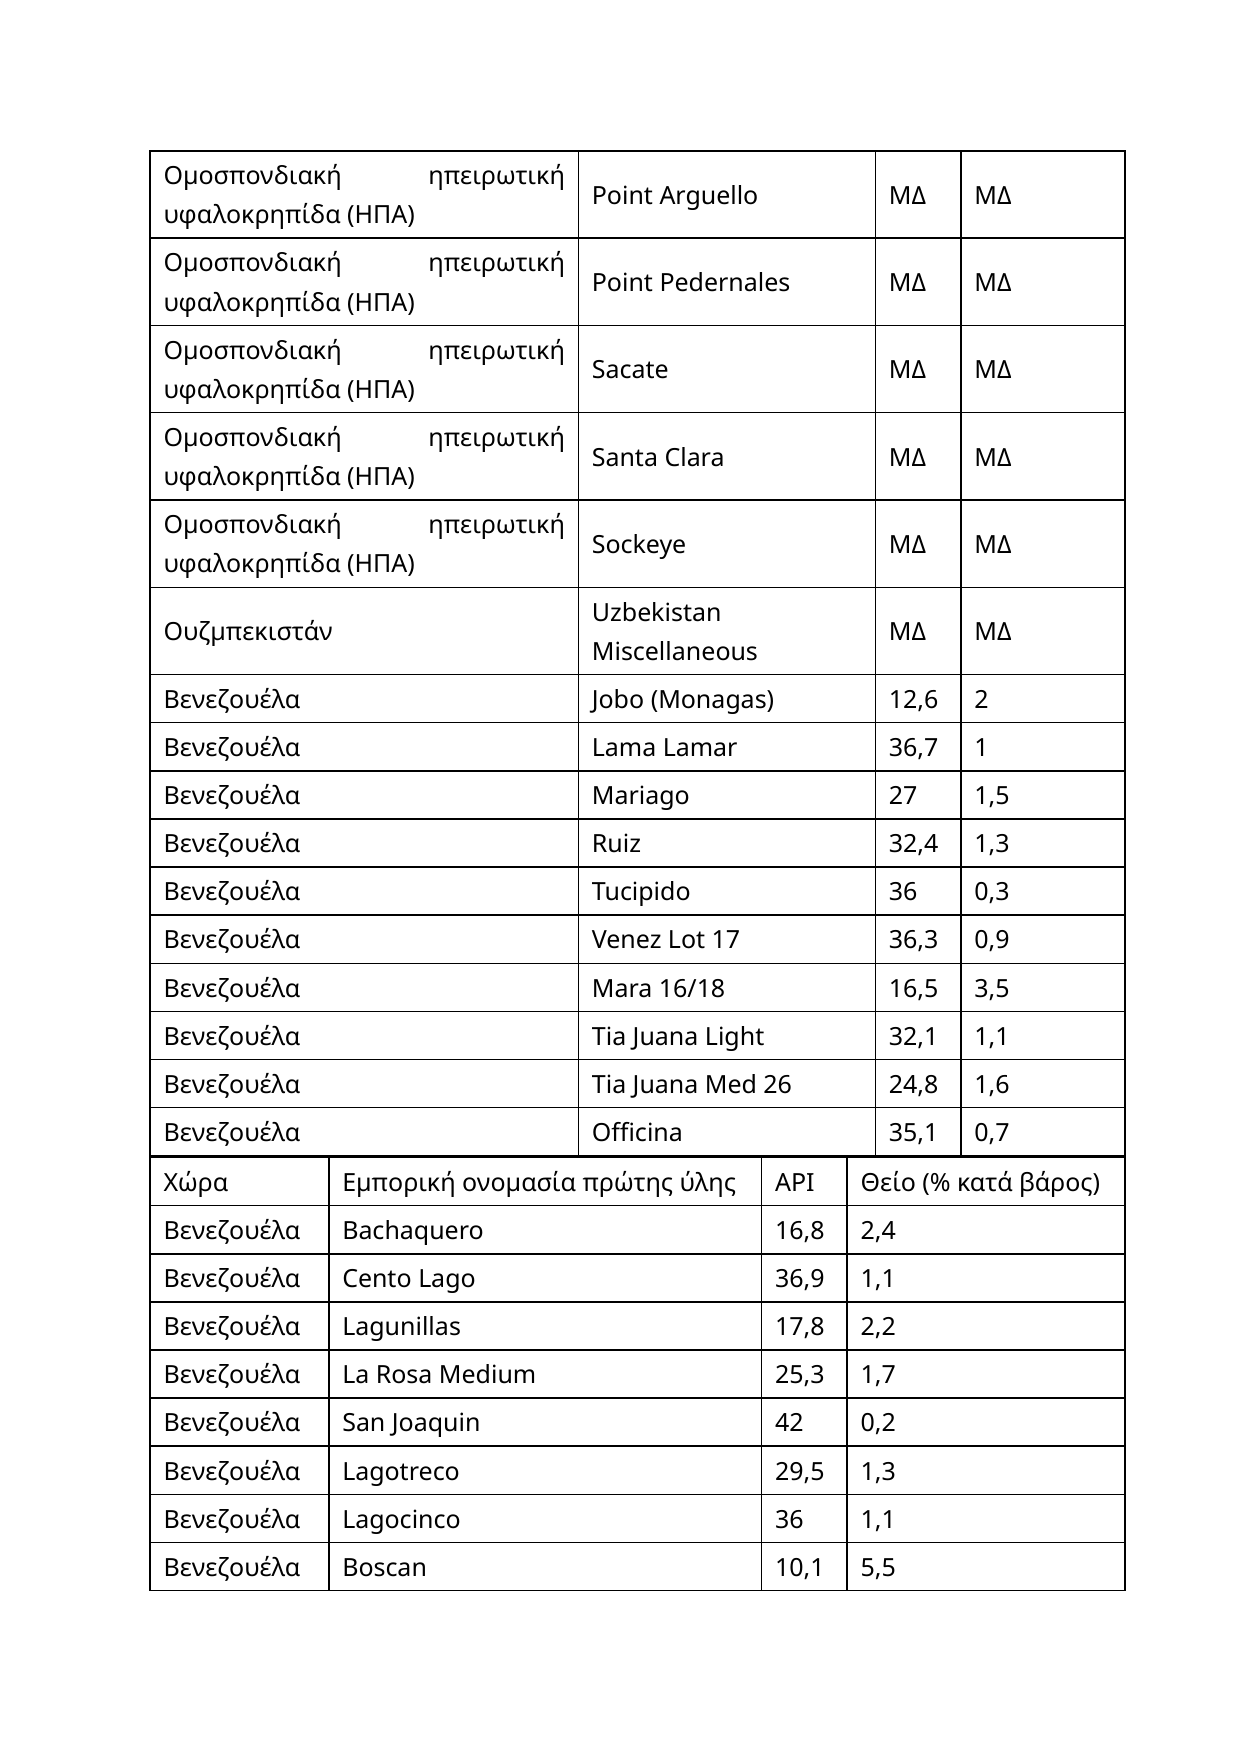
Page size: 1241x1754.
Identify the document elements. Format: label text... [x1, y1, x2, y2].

table_cell Βενεζουέλα [151, 820, 578, 866]
table_cell Cento Lago [330, 1255, 761, 1301]
table_cell 1,7 [848, 1351, 1124, 1397]
table_cell 1,3 [848, 1447, 1124, 1493]
table_cell 1,6 [962, 1060, 1124, 1107]
table_cell 0,9 [962, 916, 1124, 962]
table_cell Βενεζουέλα [151, 675, 578, 722]
table_cell 1,1 [848, 1255, 1124, 1301]
table_cell Ομοσπονδιακή ηπειρωτική υφαλοκρηπίδα (ΗΠΑ) [151, 326, 578, 412]
table_cell Tucipido [579, 868, 875, 914]
table_cell 2,4 [848, 1206, 1124, 1253]
table_cell ΜΔ [876, 501, 960, 586]
table_cell 29,5 [762, 1447, 846, 1493]
table_cell Lama Lamar [579, 723, 875, 770]
table_cell 16,8 [762, 1206, 846, 1253]
table_cell 25,3 [762, 1351, 846, 1397]
table_header Θείο (% κατά βάρος) [848, 1158, 1124, 1205]
table_cell Βενεζουέλα [151, 1108, 578, 1155]
table_cell ΜΔ [876, 326, 960, 412]
table_cell 0,7 [962, 1108, 1124, 1155]
table_header Εμπορική ονομασία πρώτης ύλης [330, 1158, 761, 1205]
table_cell 17,8 [762, 1303, 846, 1349]
table_cell ΜΔ [962, 501, 1124, 586]
table_cell 32,4 [876, 820, 960, 866]
table_cell Βενεζουέλα [151, 1543, 328, 1590]
table_cell 0,3 [962, 868, 1124, 914]
table_cell Βενεζουέλα [151, 1495, 328, 1542]
table_cell ΜΔ [962, 326, 1124, 412]
table_cell 36,9 [762, 1255, 846, 1301]
table_cell Ομοσπονδιακή ηπειρωτική υφαλοκρηπίδα (ΗΠΑ) [151, 152, 578, 237]
table_cell 1,1 [962, 1012, 1124, 1059]
table_cell La Rosa Medium [330, 1351, 761, 1397]
table_cell Tia Juana Med 26 [579, 1060, 875, 1107]
table_cell ΜΔ [876, 413, 960, 499]
table_cell 0,2 [848, 1399, 1124, 1445]
table_cell Lagotreco [330, 1447, 761, 1493]
table_cell Point Pedernales [579, 239, 875, 324]
table_cell 27 [876, 772, 960, 818]
table_cell 36,3 [876, 916, 960, 962]
table_cell 36,7 [876, 723, 960, 770]
table_cell Bachaquero [330, 1206, 761, 1253]
table_cell Lagocinco [330, 1495, 761, 1542]
table_cell Βενεζουέλα [151, 1303, 328, 1349]
table_cell 32,1 [876, 1012, 960, 1059]
table_cell Boscan [330, 1543, 761, 1590]
table_cell ΜΔ [962, 413, 1124, 499]
table_cell 12,6 [876, 675, 960, 722]
table_cell Ομοσπονδιακή ηπειρωτική υφαλοκρηπίδα (ΗΠΑ) [151, 501, 578, 586]
table_cell Βενεζουέλα [151, 1206, 328, 1253]
table_cell Βενεζουέλα [151, 1060, 578, 1107]
table_cell 16,5 [876, 964, 960, 1011]
table_cell 1,3 [962, 820, 1124, 866]
table_cell Ομοσπονδιακή ηπειρωτική υφαλοκρηπίδα (ΗΠΑ) [151, 413, 578, 499]
table_cell 2 [962, 675, 1124, 722]
table_cell Ruiz [579, 820, 875, 866]
table_cell Sacate [579, 326, 875, 412]
table_cell Mariago [579, 772, 875, 818]
table_header Χώρα [151, 1158, 328, 1205]
table_cell Βενεζουέλα [151, 1012, 578, 1059]
table_cell ΜΔ [876, 588, 960, 674]
table_cell 5,5 [848, 1543, 1124, 1590]
table_cell 1,5 [962, 772, 1124, 818]
table_cell 1 [962, 723, 1124, 770]
table_cell 24,8 [876, 1060, 960, 1107]
table_cell Βενεζουέλα [151, 1351, 328, 1397]
table_cell Uzbekistan Miscellaneous [579, 588, 875, 674]
table_cell Βενεζουέλα [151, 723, 578, 770]
table_cell ΜΔ [876, 239, 960, 324]
table_cell ΜΔ [876, 152, 960, 237]
table_cell Βενεζουέλα [151, 772, 578, 818]
table_cell Officina [579, 1108, 875, 1155]
table_cell 3,5 [962, 964, 1124, 1011]
table_cell Βενεζουέλα [151, 1399, 328, 1445]
table_cell Βενεζουέλα [151, 1447, 328, 1493]
table_cell Βενεζουέλα [151, 964, 578, 1011]
table_cell ΜΔ [962, 239, 1124, 324]
table_cell 2,2 [848, 1303, 1124, 1349]
table_cell Βενεζουέλα [151, 868, 578, 914]
table_cell 10,1 [762, 1543, 846, 1590]
table_cell San Joaquin [330, 1399, 761, 1445]
table_cell 35,1 [876, 1108, 960, 1155]
table_cell 1,1 [848, 1495, 1124, 1542]
table_cell Sockeye [579, 501, 875, 586]
table_cell Venez Lot 17 [579, 916, 875, 962]
table_cell Ουζμπεκιστάν [151, 588, 578, 674]
table_cell Βενεζουέλα [151, 1255, 328, 1301]
table_cell ΜΔ [962, 588, 1124, 674]
table_cell Jobo (Monagas) [579, 675, 875, 722]
table_cell Mara 16/18 [579, 964, 875, 1011]
table_cell Point Arguello [579, 152, 875, 237]
table_cell Βενεζουέλα [151, 916, 578, 962]
table_header API [762, 1158, 846, 1205]
table_cell 36 [762, 1495, 846, 1542]
table_cell 42 [762, 1399, 846, 1445]
table_cell Ομοσπονδιακή ηπειρωτική υφαλοκρηπίδα (ΗΠΑ) [151, 239, 578, 324]
table_cell Lagunillas [330, 1303, 761, 1349]
table_cell ΜΔ [962, 152, 1124, 237]
table_cell 36 [876, 868, 960, 914]
table_cell Santa Clara [579, 413, 875, 499]
table_cell Tia Juana Light [579, 1012, 875, 1059]
